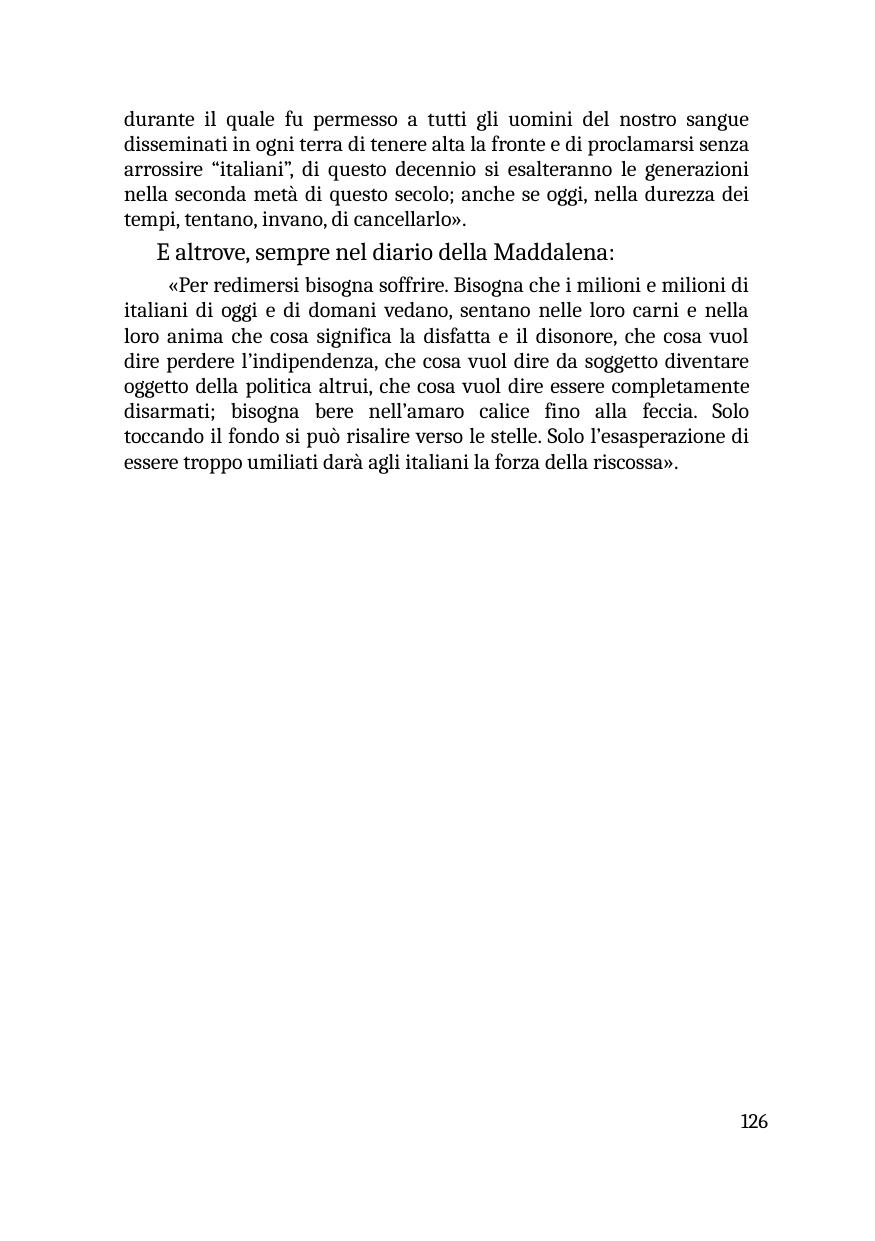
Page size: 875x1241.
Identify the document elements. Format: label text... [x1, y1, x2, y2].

text «Per redimersi bisogna soffrire. Bisogna che i milioni e milioni di italiani di oggi e di domani vedano, sentano nelle loro carni e nella loro anima che cosa significa la disfatta e il disonore, che cosa vuol dire perdere l’indipendenza, che cosa vuol dire da soggetto diventare oggetto della politica altrui, che cosa vuol dire essere completamente disarmati; bisogna bere nell’amaro calice fino alla feccia. Solo toccando il fondo si può risalire verso le stelle. Solo l’esasperazione di essere troppo umiliati darà agli italiani la forza della riscossa». [124, 273, 750, 474]
text durante il quale fu permesso a tutti gli uomini del nostro sangue disseminati in ogni terra di tenere alta la fronte e di proclamarsi senza arrossire “italiani”, di questo decennio si esalteranno le generazioni nella seconda metà di questo secolo; anche se oggi, nella durezza dei tempi, tentano, invano, di cancellarlo». [124, 106, 750, 232]
text E altrove, sempre nel diario della Maddalena: [106, 238, 768, 267]
